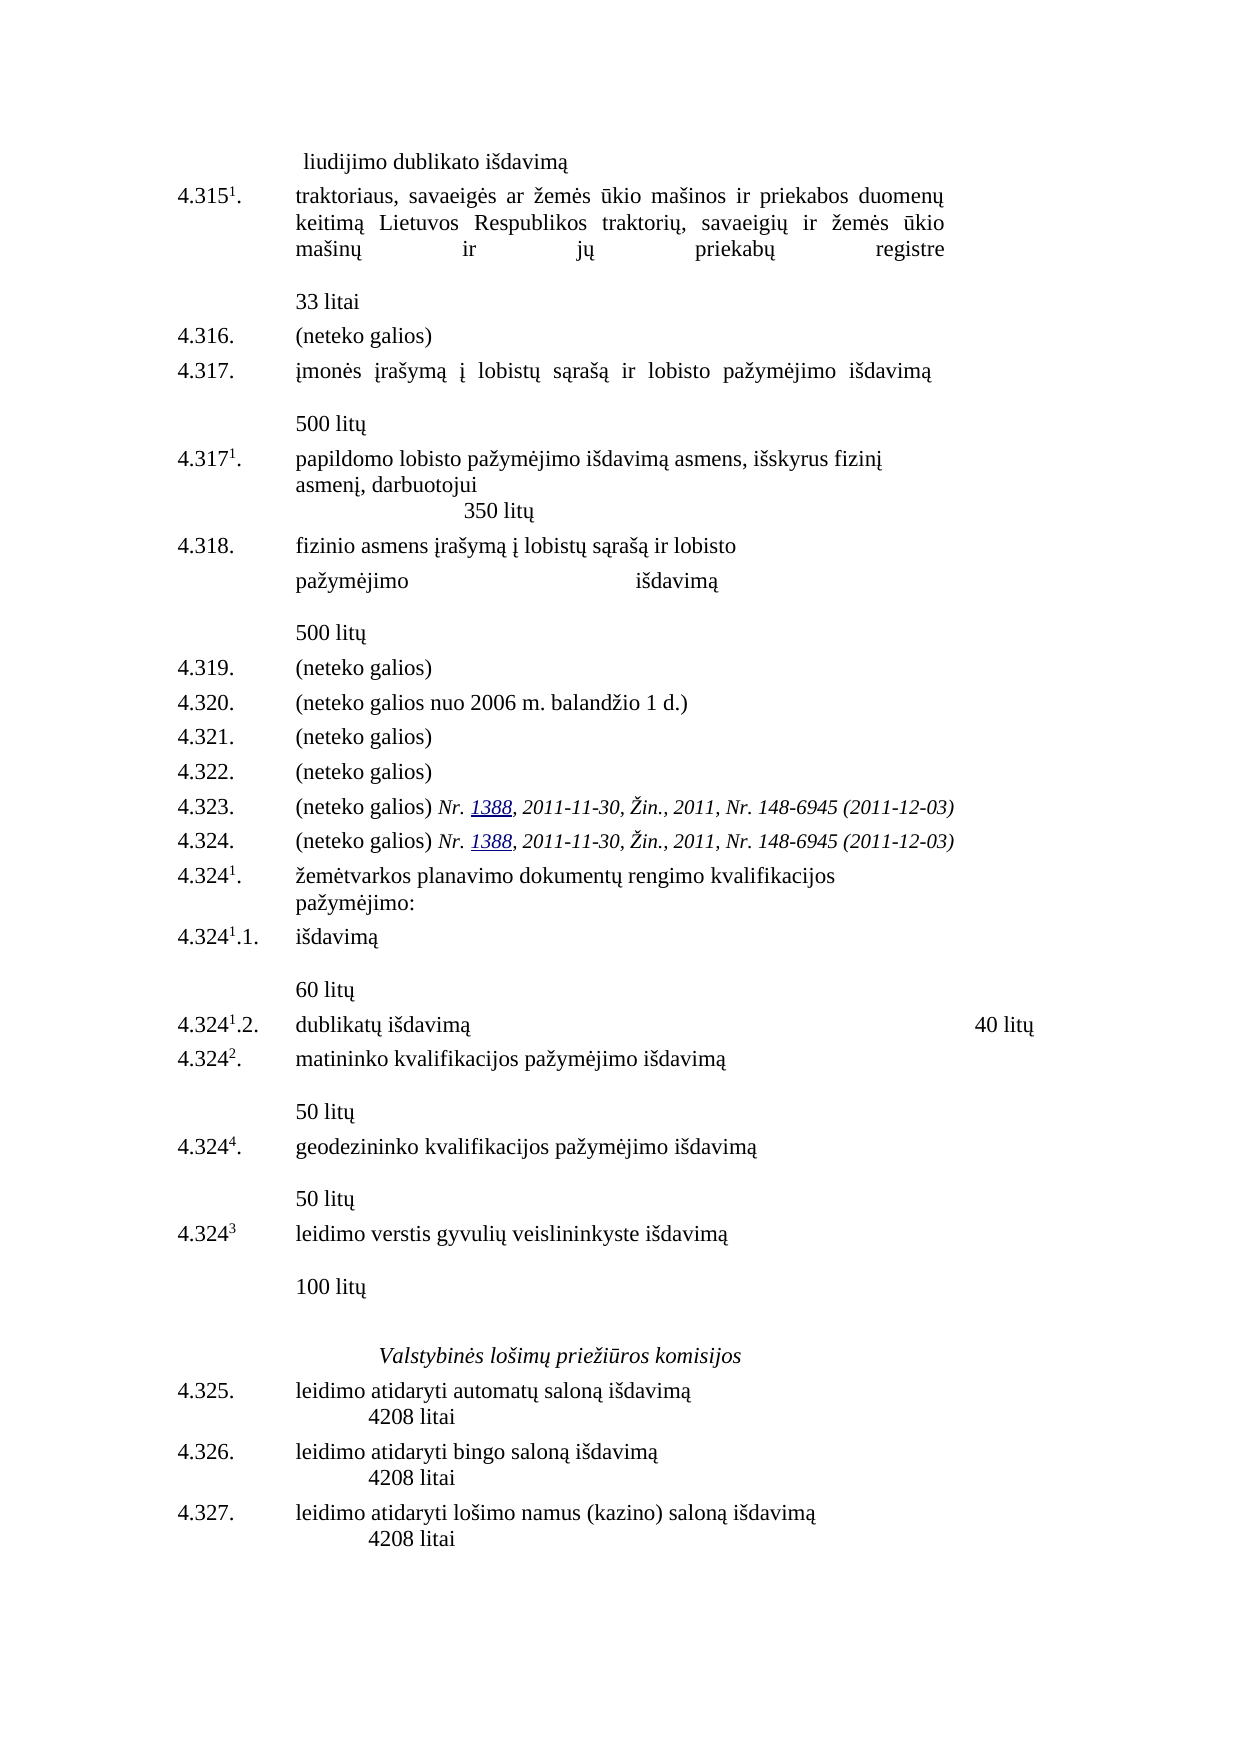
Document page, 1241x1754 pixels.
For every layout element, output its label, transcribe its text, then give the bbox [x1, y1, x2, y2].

text 4.3171. papildomo lobisto pažymėjimo išdavimą asmens, išskyrus fizinį asmenį, darbuotojui 350 litų [177, 444, 930, 524]
text 4.3241.1. išdavimą 60 litų [177, 923, 856, 1002]
text Valstybinės lošimų priežiūros komisijos [177, 1342, 945, 1368]
text 4.325. leidimo atidaryti automatų saloną išdavimą 4208 litai [177, 1377, 930, 1429]
text 4.3243 leidimo verstis gyvulių veislininkyste išdavimą 100 litų [177, 1220, 945, 1299]
text 4.3244. geodezininko kvalifikacijos pažymėjimo išdavimą 50 litų [177, 1133, 945, 1212]
text 4.320. (neteko galios nuo 2006 m. balandžio 1 d.) [177, 689, 945, 715]
text pažymėjimo išdavimą 500 litų [177, 567, 945, 646]
text 4.317. įmonės įrašymą į lobistų sąrašą ir lobisto pažymėjimo išdavimą 500 litų [177, 357, 945, 436]
text 4.316. (neteko galios) [177, 322, 945, 349]
table_cell [174, 148, 292, 182]
text 4.3241.2. dublikatų išdavimą 40 litų [177, 1011, 1152, 1037]
text 4.326. leidimo atidaryti bingo saloną išdavimą 4208 litai [177, 1438, 930, 1491]
text 4.3151. traktoriaus, savaeigės ar žemės ūkio mašinos ir priekabos duomenų keitimą Lietuvos Respublikos traktorių, savaeigių ir žemės ūkio mašinų ir jų priekabų registre 33 litai [177, 182, 945, 314]
table_cell liudijimo dublikato išdavimą [292, 148, 986, 182]
text 4.324. (neteko galios) Nr. 1388, 2011-11-30, Žin., 2011, Nr. 148-6945 (2011-12-03) [177, 827, 1122, 854]
text 4.318. fizinio asmens įrašymą į lobistų sąrašą ir lobisto [177, 532, 945, 558]
text 4.3241. žemėtvarkos planavimo dokumentų rengimo kvalifikacijos pažymėjimo: [177, 862, 856, 915]
table_cell [986, 148, 1144, 182]
text 4.321. (neteko galios) [177, 723, 945, 750]
text 4.327. leidimo atidaryti lošimo namus (kazino) saloną išdavimą 4208 litai [177, 1499, 930, 1552]
text 4.322. (neteko galios) [177, 758, 945, 784]
text 4.3242. matininko kvalifikacijos pažymėjimo išdavimą 50 litų [177, 1045, 945, 1124]
text 4.323. (neteko galios) Nr. 1388, 2011-11-30, Žin., 2011, Nr. 148-6945 (2011-12-03) [177, 793, 1122, 819]
text 4.319. (neteko galios) [177, 654, 945, 680]
